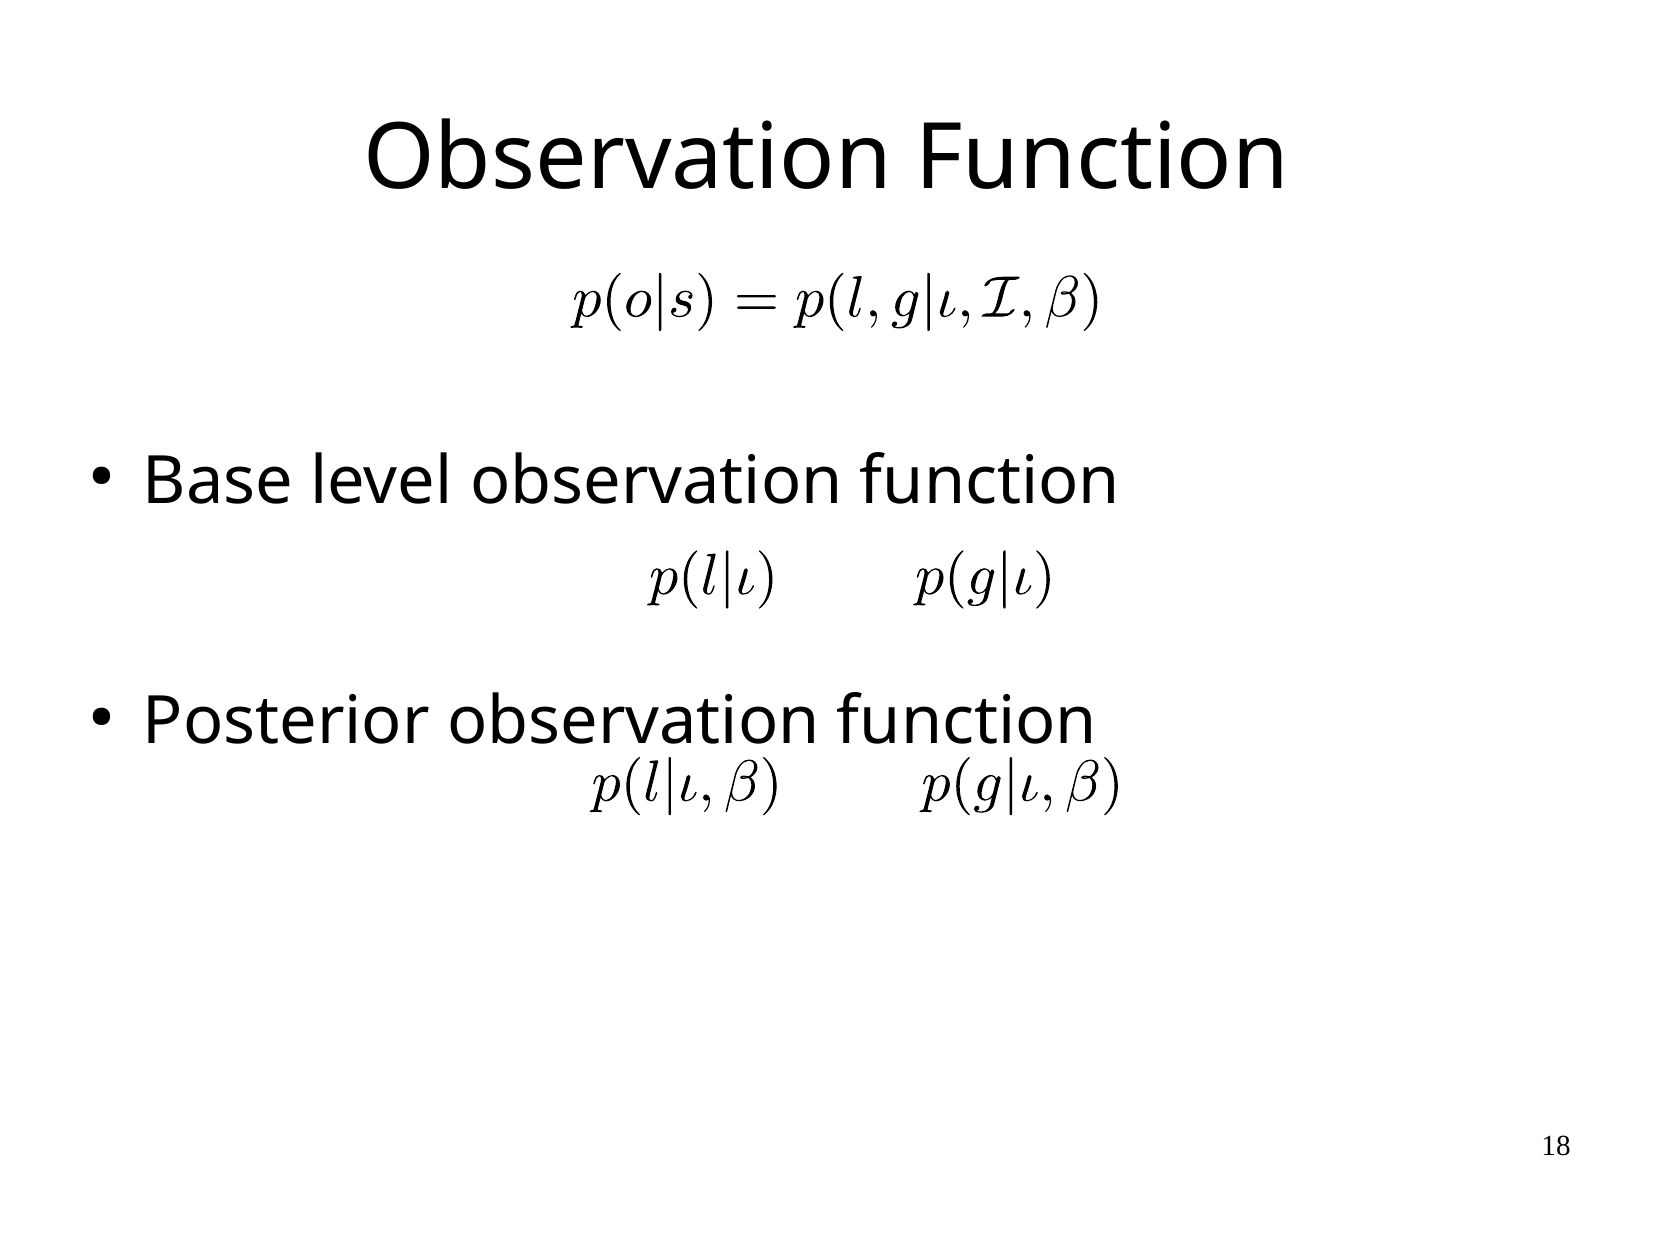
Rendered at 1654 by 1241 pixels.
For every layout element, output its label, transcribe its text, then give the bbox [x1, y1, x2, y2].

text_box [919, 757, 1124, 816]
list Base level observation function Posterior observation function [71, 431, 1561, 1152]
text_box [570, 272, 1103, 332]
text_box [647, 550, 779, 609]
text_box [589, 757, 783, 816]
text_box [913, 550, 1056, 609]
title Observation Function [82, 49, 1571, 257]
